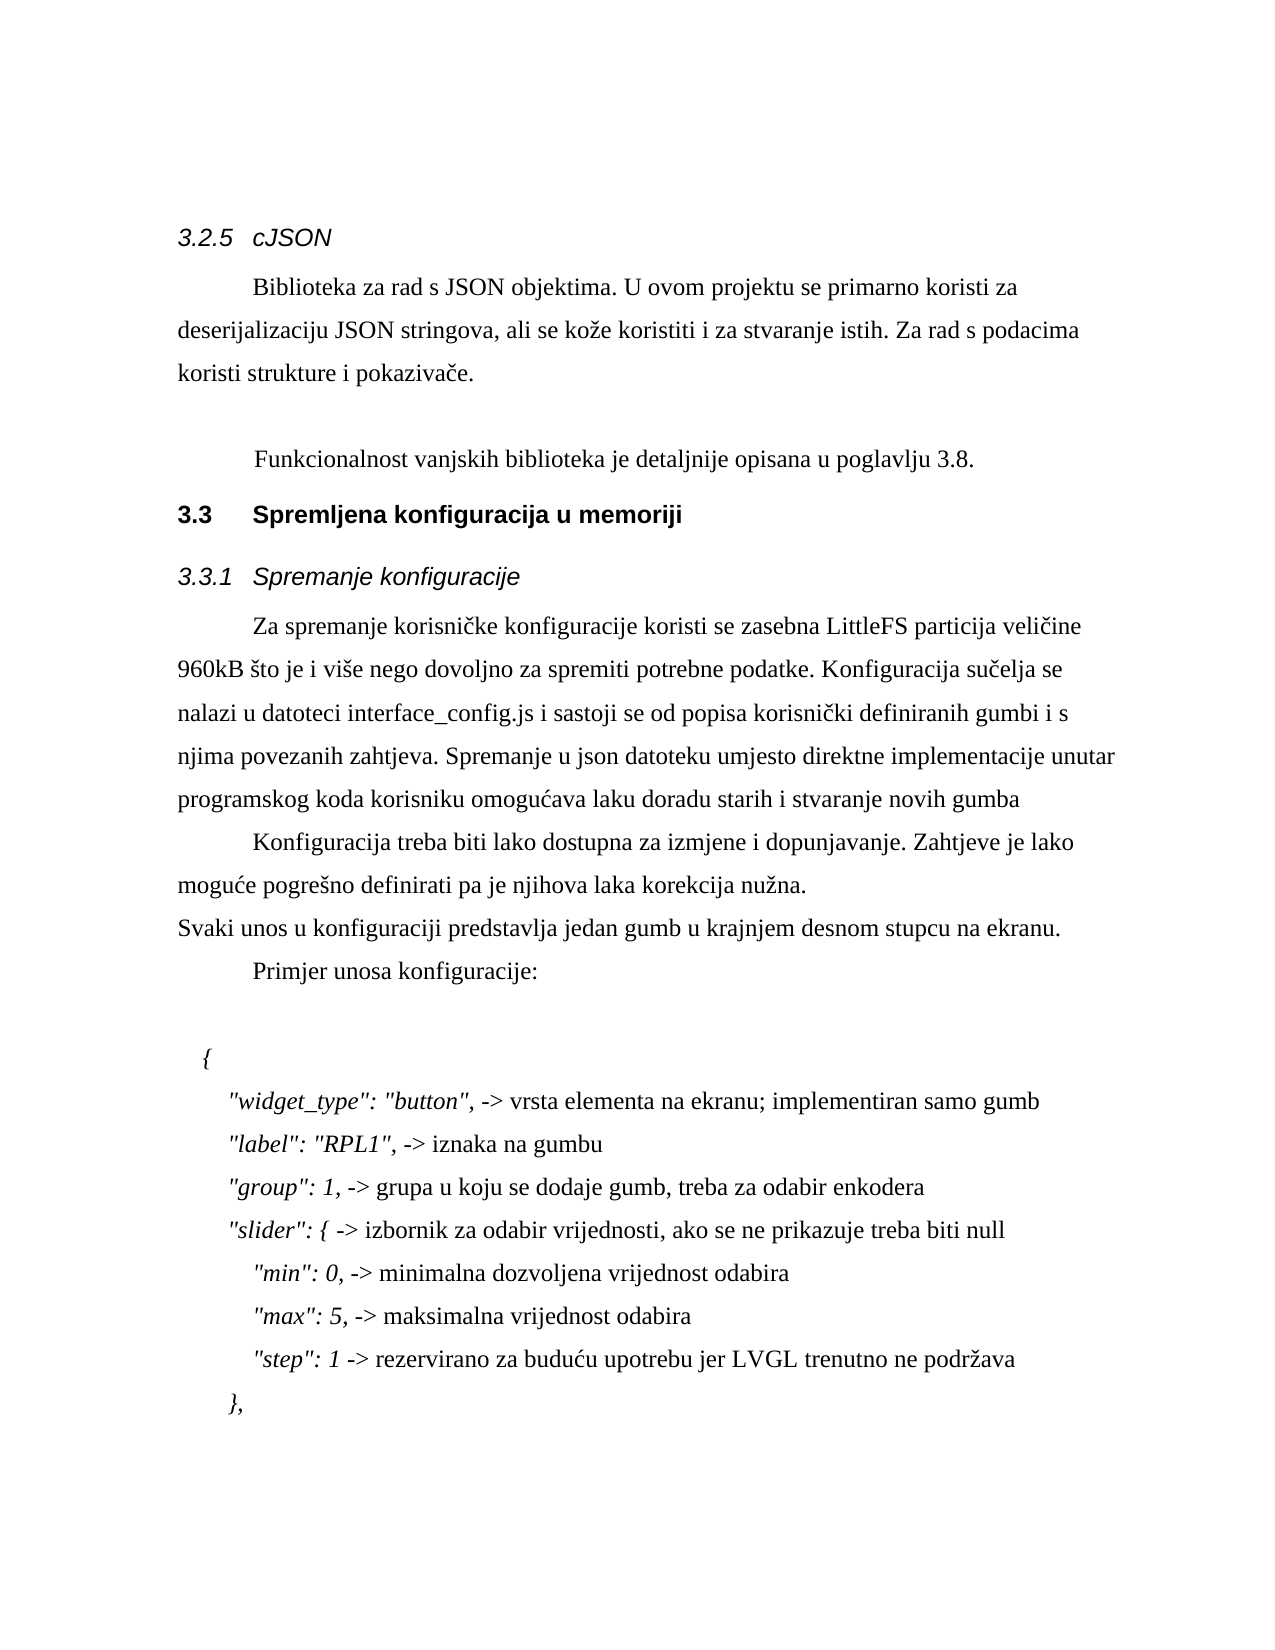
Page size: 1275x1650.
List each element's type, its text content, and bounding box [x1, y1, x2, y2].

text "group": 1, -> grupa u koju se dodaje gumb, treba za odabir enkodera [177, 1172, 1127, 1201]
text Funkcionalnost vanjskih biblioteka je detaljnije opisana u poglavlju 3.8. [254, 444, 1127, 473]
text Biblioteka za rad s JSON objektima. U ovom projektu se primarno koristi za deserijalizaciju JSON stringova, ali se kože koristiti i za stvaranje istih. Za rad s podacima koristi strukture i pokazivače. [177, 272, 1127, 387]
subtitle Spremanje konfiguracije [177, 562, 1127, 591]
text "max": 5, -> maksimalna vrijednost odabira [177, 1301, 1127, 1330]
text Konfiguracija treba biti lako dostupna za izmjene i dopunjavanje. Zahtjeve je lako moguće pogrešno definirati pa je njihova laka korekcija nužna. [177, 827, 1127, 899]
text { [177, 1043, 1127, 1071]
text Za spremanje korisničke konfiguracije koristi se zasebna LittleFS particija veličine 960kB što je i više nego dovoljno za spremiti potrebne podatke. Konfiguracija sučelja se nalazi u datoteci interface_config.js i sastoji se od popisa korisnički definiranih gumbi i s njima povezanih zahtjeva. Spremanje u json datoteku umjesto direktne implementacije unutar programskog koda korisniku omogućava laku doradu starih i stvaranje novih gumba [177, 611, 1127, 813]
text "slider": { -> izbornik za odabir vrijednosti, ako se ne prikazuje treba biti null [177, 1215, 1127, 1244]
text "widget_type": "button", -> vrsta elementa na ekranu; implementiran samo gumb [177, 1086, 1127, 1114]
subtitle Spremljena konfiguracija u memoriji [177, 500, 1127, 529]
text "step": 1 -> rezervirano za buduću upotrebu jer LVGL trenutno ne podržava [177, 1344, 1127, 1373]
text Svaki unos u konfiguraciji predstavlja jedan gumb u krajnjem desnom stupcu na ekranu. [177, 913, 1127, 942]
subtitle cJSON [177, 223, 1127, 251]
text "label": "RPL1", -> iznaka na gumbu [177, 1129, 1127, 1158]
text Primjer unosa konfiguracije: [177, 956, 1127, 985]
text "min": 0, -> minimalna dozvoljena vrijednost odabira [177, 1258, 1127, 1287]
text }, [177, 1388, 1127, 1416]
